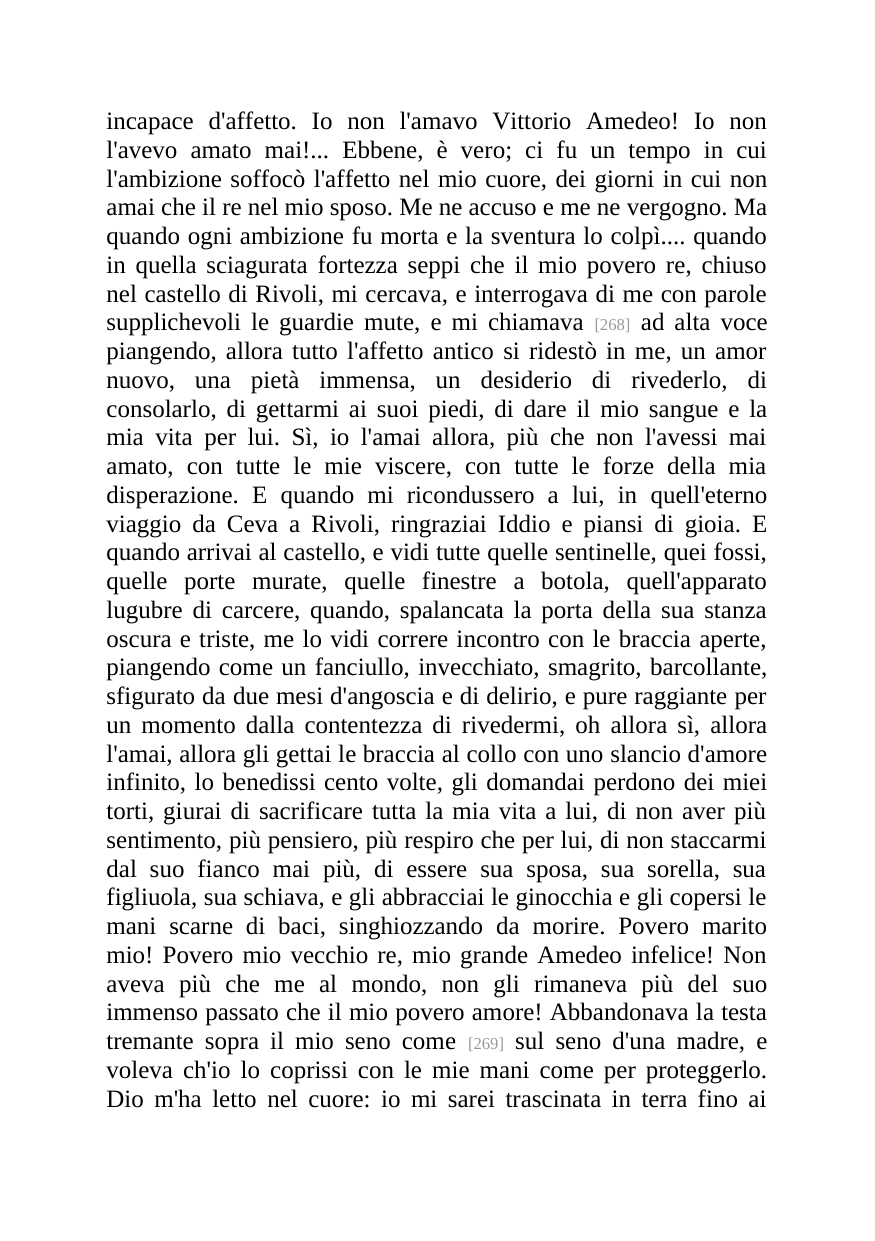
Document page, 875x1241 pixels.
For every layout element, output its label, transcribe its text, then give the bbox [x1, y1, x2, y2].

text incapace d'affetto. Io non l'amavo Vittorio Amedeo! Io non l'avevo amato mai!... Ebbene, è vero; ci fu un tempo in cui l'ambizione soffocò l'affetto nel mio cuore, dei giorni in cui non amai che il re nel mio sposo. Me ne accuso e me ne vergogno. Ma quando ogni ambizione fu morta e la sventura lo colpì.... quando in quella sciagurata fortezza seppi che il mio povero re, chiuso nel castello di Rivoli, mi cercava, e interrogava di me con parole supplichevoli le guardie mute, e mi chiamava [268] ad alta voce piangendo, allora tutto l'affetto antico si ridestò in me, un amor nuovo, una pietà immensa, un desiderio di rivederlo, di consolarlo, di gettarmi ai suoi piedi, di dare il mio sangue e la mia vita per lui. Sì, io l'amai allora, più che non l'avessi mai amato, con tutte le mie viscere, con tutte le forze della mia disperazione. E quando mi ricondussero a lui, in quell'eterno viaggio da Ceva a Rivoli, ringraziai Iddio e piansi di gioia. E quando arrivai al castello, e vidi tutte quelle sentinelle, quei fossi, quelle porte murate, quelle finestre a botola, quell'apparato lugubre di carcere, quando, spalancata la porta della sua stanza oscura e triste, me lo vidi correre incontro con le braccia aperte, piangendo come un fanciullo, invecchiato, smagrito, barcollante, sfigurato da due mesi d'angoscia e di delirio, e pure raggiante per un momento dalla contentezza di rivedermi, oh allora sì, allora l'amai, allora gli gettai le braccia al collo con uno slancio d'amore infinito, lo benedissi cento volte, gli domandai perdono dei miei torti, giurai di sacrificare tutta la mia vita a lui, di non aver più sentimento, più pensiero, più respiro che per lui, di non staccarmi dal suo fianco mai più, di essere sua sposa, sua sorella, sua figliuola, sua schiava, e gli abbracciai le ginocchia e gli copersi le mani scarne di baci, singhiozzando da morire. Povero marito mio! Povero mio vecchio re, mio grande Amedeo infelice! Non aveva più che me al mondo, non gli rimaneva più del suo immenso passato che il mio povero amore! Abbandonava la testa tremante sopra il mio seno come [269] sul seno d'una madre, e voleva ch'io lo coprissi con le mie mani come per proteggerlo. Dio m'ha letto nel cuore: io mi sarei trascinata in terra fino ai [106, 106, 768, 1112]
